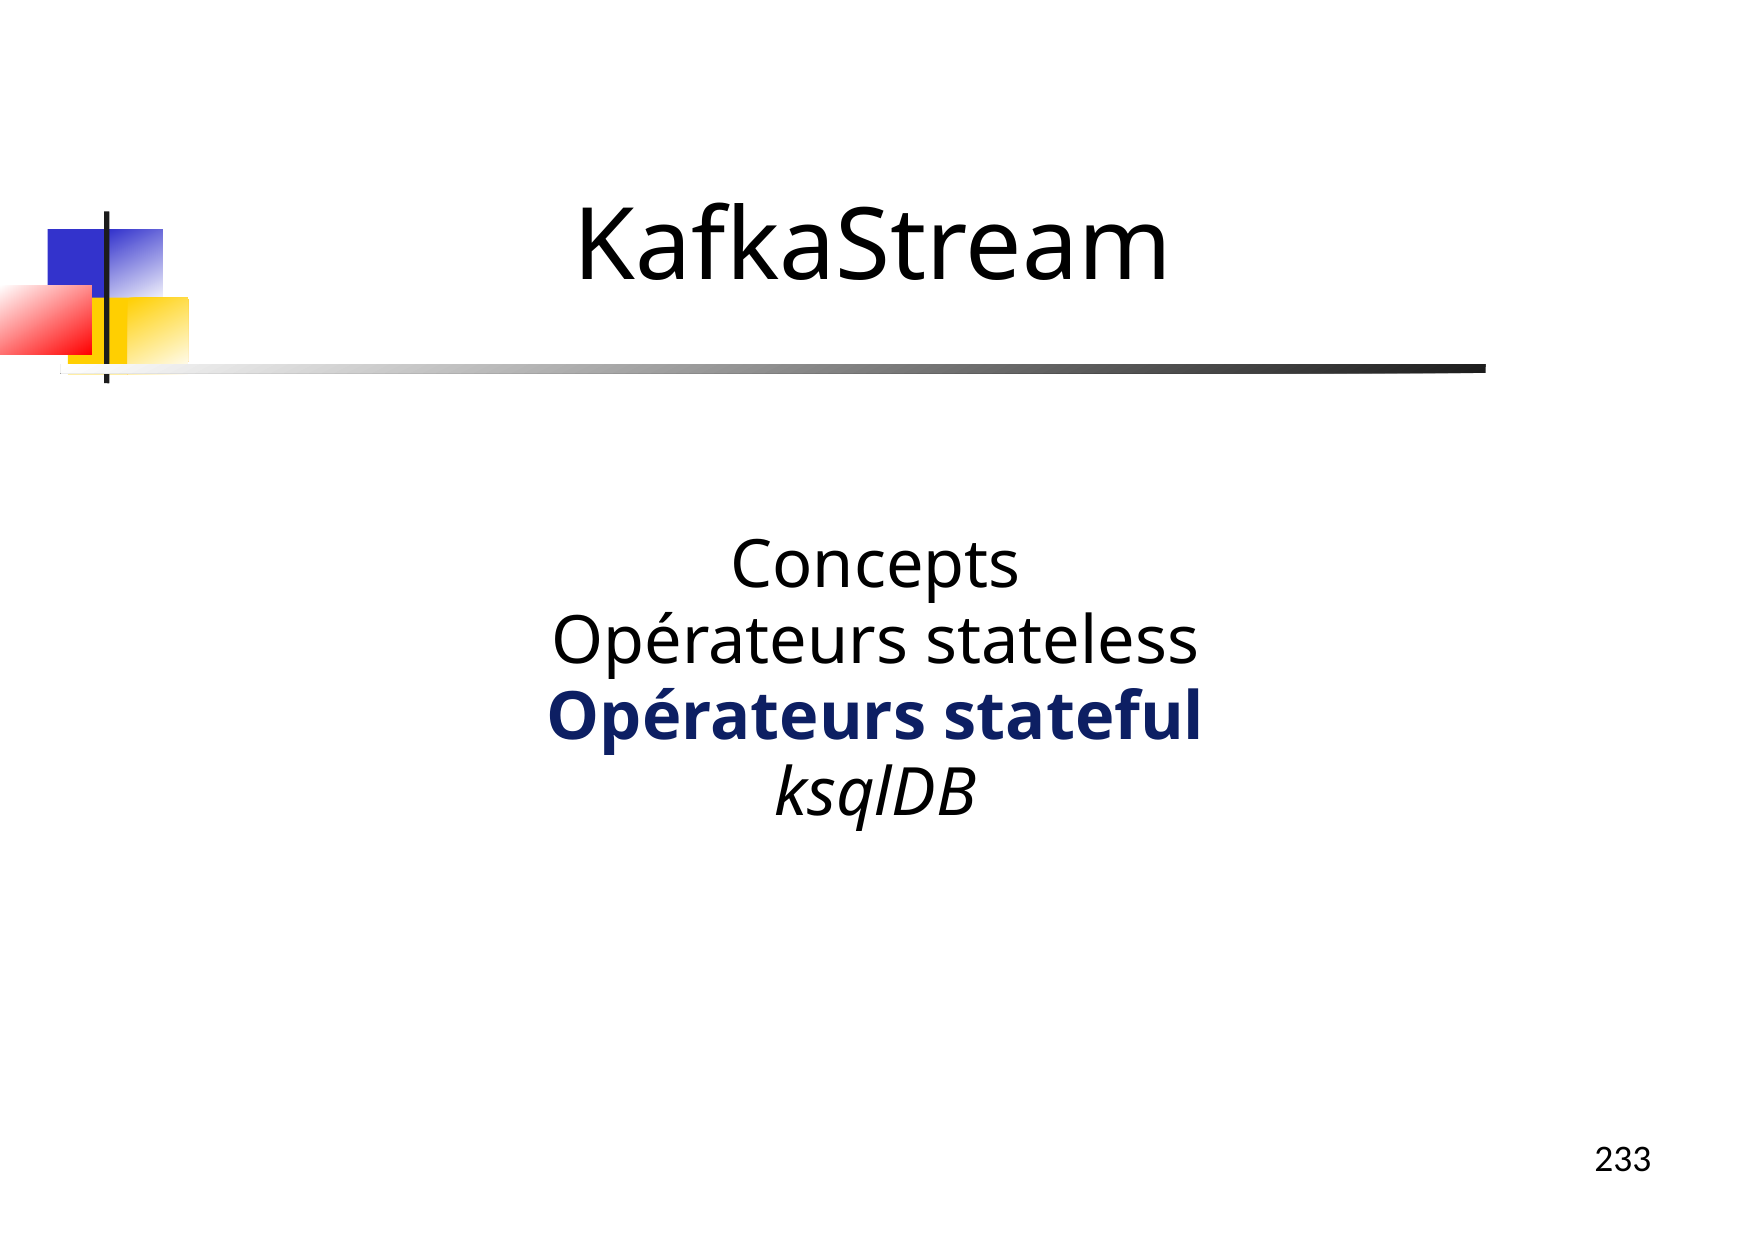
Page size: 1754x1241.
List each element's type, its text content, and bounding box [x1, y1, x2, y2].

title KafkaStream [179, 141, 1567, 349]
subtitle Concepts Opérateurs stateless Opérateurs stateful ksqlDB [179, 371, 1567, 1091]
